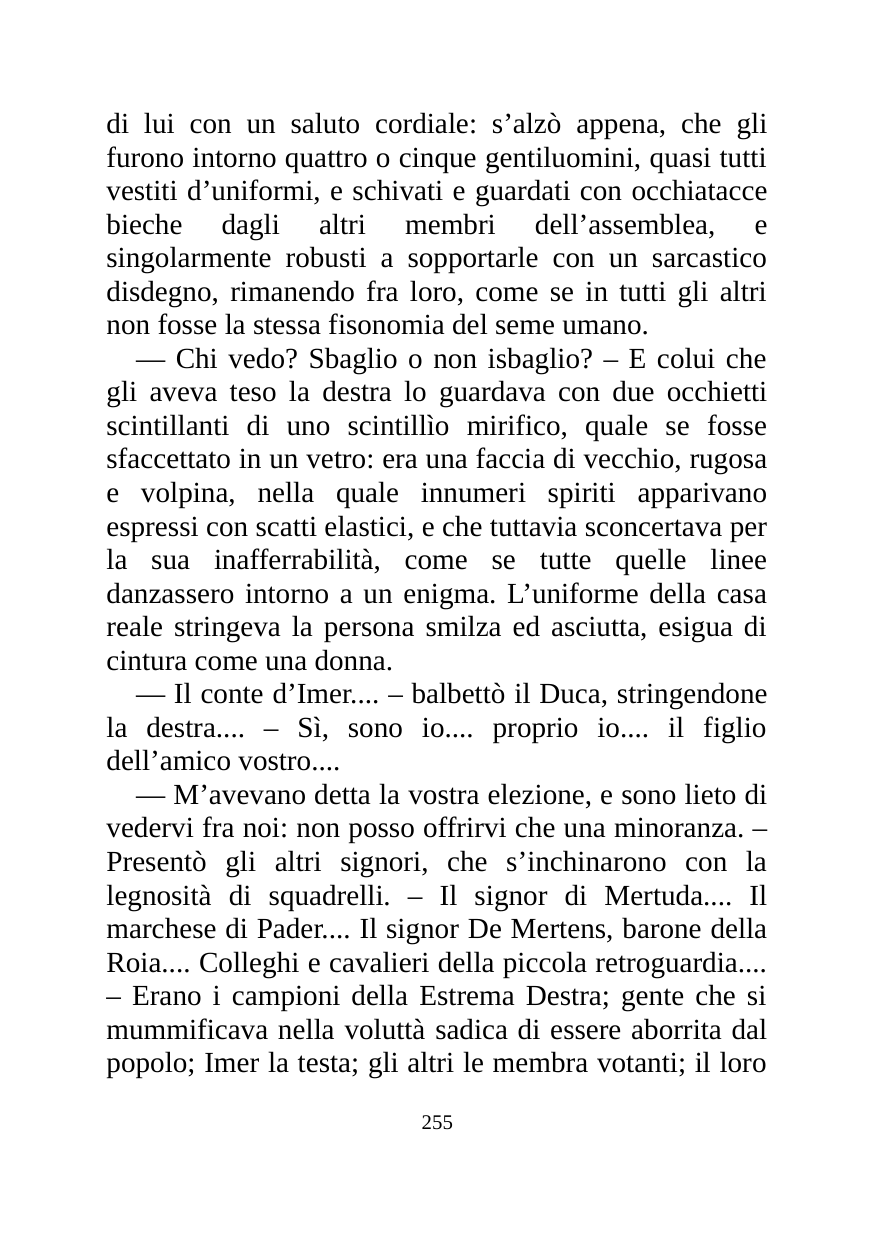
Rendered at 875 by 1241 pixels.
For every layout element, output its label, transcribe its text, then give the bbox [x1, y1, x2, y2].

text — Il conte d’Imer.... – balbettò il Duca, stringendone la destra.... – Sì, sono io.... proprio io.... il figlio dell’amico vostro.... [106, 676, 768, 777]
text — M’avevano detta la vostra elezione, e sono lieto di vedervi fra noi: non posso offrirvi che una minoranza. – Presentò gli altri signori, che s’inchinarono con la legnosità di squadrelli. – Il signor di Mertuda.... Il marchese di Pader.... Il signor De Mertens, barone della Roia.... Colleghi e cavalieri della piccola retroguardia.... – Erano i campioni della Estrema Destra; gente che si mummificava nella voluttà sadica di essere aborrita dal popolo; Imer la testa; gli altri le membra votanti; il loro [106, 777, 768, 1079]
text — Chi vedo? Sbaglio o non isbaglio? – E colui che gli aveva teso la destra lo guardava con due occhietti scintillanti di uno scintillìo mirifico, quale se fosse sfaccettato in un vetro: era una faccia di vecchio, rugosa e volpina, nella quale innumeri spiriti apparivano espressi con scatti elastici, e che tuttavia sconcertava per la sua inafferrabilità, come se tutte quelle linee danzassero intorno a un enigma. L’uniforme della casa reale stringeva la persona smilza ed asciutta, esigua di cintura come una donna. [106, 341, 768, 676]
text di lui con un saluto cordiale: s’alzò appena, che gli furono intorno quattro o cinque gentiluomini, quasi tutti vestiti d’uniformi, e schivati e guardati con occhiatacce bieche dagli altri membri dell’assemblea, e singolarmente robusti a sopportarle con un sarcastico disdegno, rimanendo fra loro, come se in tutti gli altri non fosse la stessa fisonomia del seme umano. [106, 106, 768, 341]
